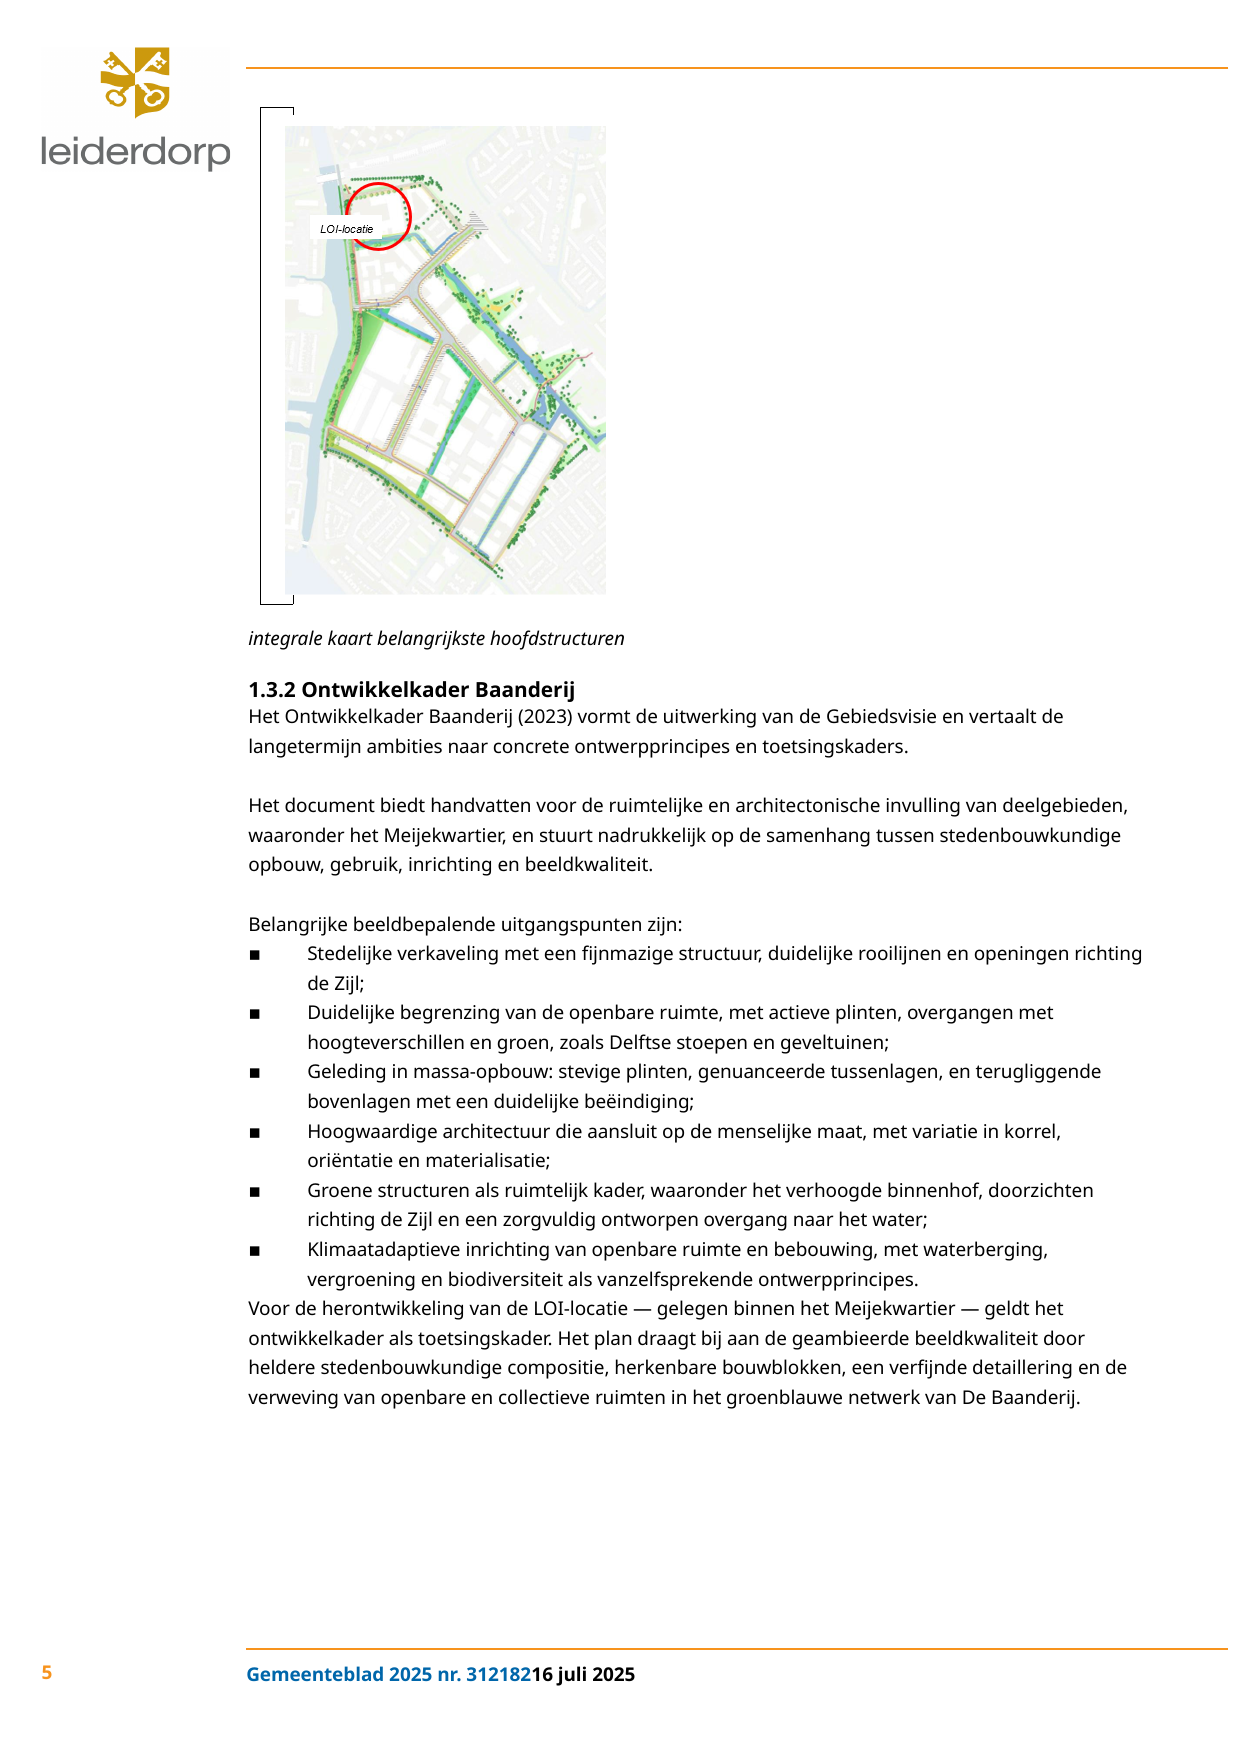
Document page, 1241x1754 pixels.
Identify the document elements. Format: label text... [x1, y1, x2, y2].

picture [41, 47, 231, 172]
list Stedelijke verkaveling met een fijnmazige structuur, duidelijke rooilijnen en openingen richting de Zijl; [248, 940, 1152, 996]
text Voor de herontwikkeling van de LOI-locatie — gelegen binnen het Meijekwartier — geldt het ontwikkelkader als toetsingskader. Het plan draagt bij aan de geambieerde beeldkwaliteit door heldere stedenbouwkundige compositie, herkenbare bouwblokken, een verfijnde detaillering en de verweving van openbare en collectieve ruimten in het groenblauwe netwerk van De Baanderij. [248, 1295, 1152, 1410]
picture [268, 115, 624, 595]
list Geleding in massa-opbouw: stevige plinten, genuanceerde tussenlagen, en terugliggende bovenlagen met een duidelijke beëindiging; [248, 1059, 1152, 1114]
text integrale kaart belangrijkste hoofdstructuren [248, 625, 1152, 651]
list Groene structuren als ruimtelijk kader, waaronder het verhoogde binnenhof, doorzichten richting de Zijl en een zorgvuldig ontworpen overgang naar het water; [248, 1177, 1152, 1232]
list Duidelijke begrenzing van de openbare ruimte, met actieve plinten, overgangen met hoogteverschillen en groen, zoals Delftse stoepen en geveltuinen; [248, 999, 1152, 1055]
text Het document biedt handvatten voor de ruimtelijke en architectonische invulling van deelgebieden, waaronder het Meijekwartier, en stuurt nadrukkelijk op de samenhang tussen stedenbouwkundige opbouw, gebruik, inrichting en beeldkwaliteit. [248, 792, 1152, 877]
text Het Ontwikkelkader Baanderij (2023) vormt de uitwerking van de Gebiedsvisie en vertaalt de langetermijn ambities naar concrete ontwerpprincipes en toetsingskaders. [248, 704, 1152, 759]
text Belangrijke beeldbepalende uitgangspunten zijn: [248, 911, 1152, 937]
text 1.3.2 Ontwikkelkader Baanderij [248, 675, 1152, 704]
list Hoogwaardige architectuur die aansluit op de menselijke maat, met variatie in korrel, oriëntatie en materialisatie; [248, 1118, 1152, 1173]
list Klimaatadaptieve inrichting van openbare ruimte en bebouwing, met waterberging, vergroening en biodiversiteit als vanzelfsprekende ontwerpprincipes. [248, 1236, 1152, 1292]
